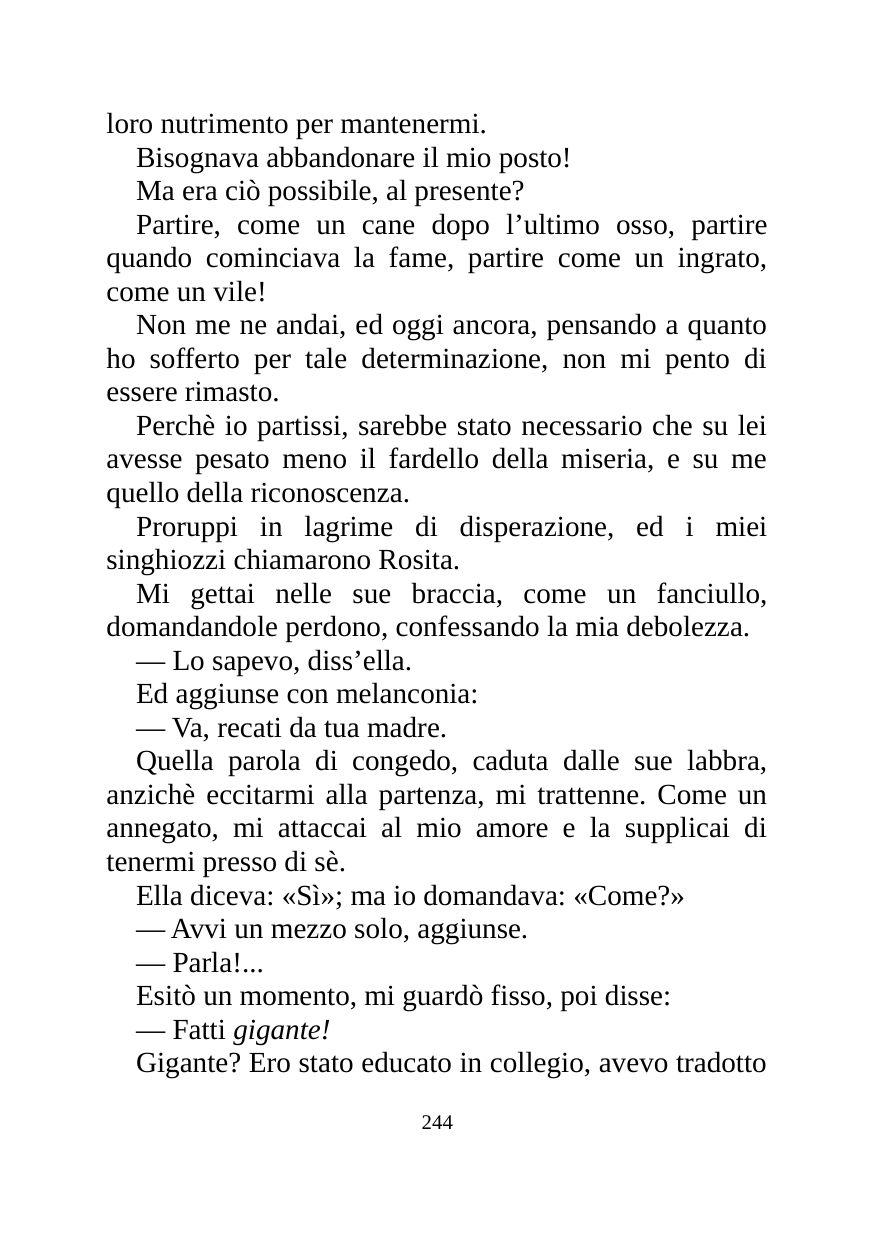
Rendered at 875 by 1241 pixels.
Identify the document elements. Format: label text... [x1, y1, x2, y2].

text Quella parola di congedo, caduta dalle sue labbra, anzichè eccitarmi alla partenza, mi trattenne. Come un annegato, mi attaccai al mio amore e la supplicai di tenermi presso di sè. [106, 743, 768, 878]
text — Avvi un mezzo solo, aggiunse. [106, 911, 768, 945]
text — Parla!... [106, 945, 768, 978]
text — Lo sapevo, diss’ella. [106, 643, 768, 676]
text Non me ne andai, ed oggi ancora, pensando a quanto ho sofferto per tale determinazione, non mi pento di essere rimasto. [106, 307, 768, 408]
text Perchè io partissi, sarebbe stato necessario che su lei avesse pesato meno il fardello della miseria, e su me quello della riconoscenza. [106, 408, 768, 509]
text loro nutrimento per mantenermi. [106, 106, 768, 140]
text Gigante? Ero stato educato in collegio, avevo tradotto [106, 1045, 768, 1079]
text Bisognava abbandonare il mio posto! [106, 140, 768, 173]
text Mi gettai nelle sue braccia, come un fanciullo, domandandole perdono, confessando la mia debolezza. [106, 576, 768, 643]
text Ed aggiunse con melanconia: [106, 676, 768, 710]
text Esitò un momento, mi guardò fisso, poi disse: [106, 978, 768, 1012]
text — Fatti gigante! [106, 1012, 768, 1045]
text Ella diceva: «Sì»; ma io domandava: «Come?» [106, 878, 768, 911]
text Partire, come un cane dopo l’ultimo osso, partire quando cominciava la fame, partire come un ingrato, come un vile! [106, 207, 768, 307]
text Proruppi in lagrime di disperazione, ed i miei singhiozzi chiamarono Rosita. [106, 509, 768, 576]
text — Va, recati da tua madre. [106, 710, 768, 743]
text Ma era ciò possibile, al presente? [106, 173, 768, 207]
